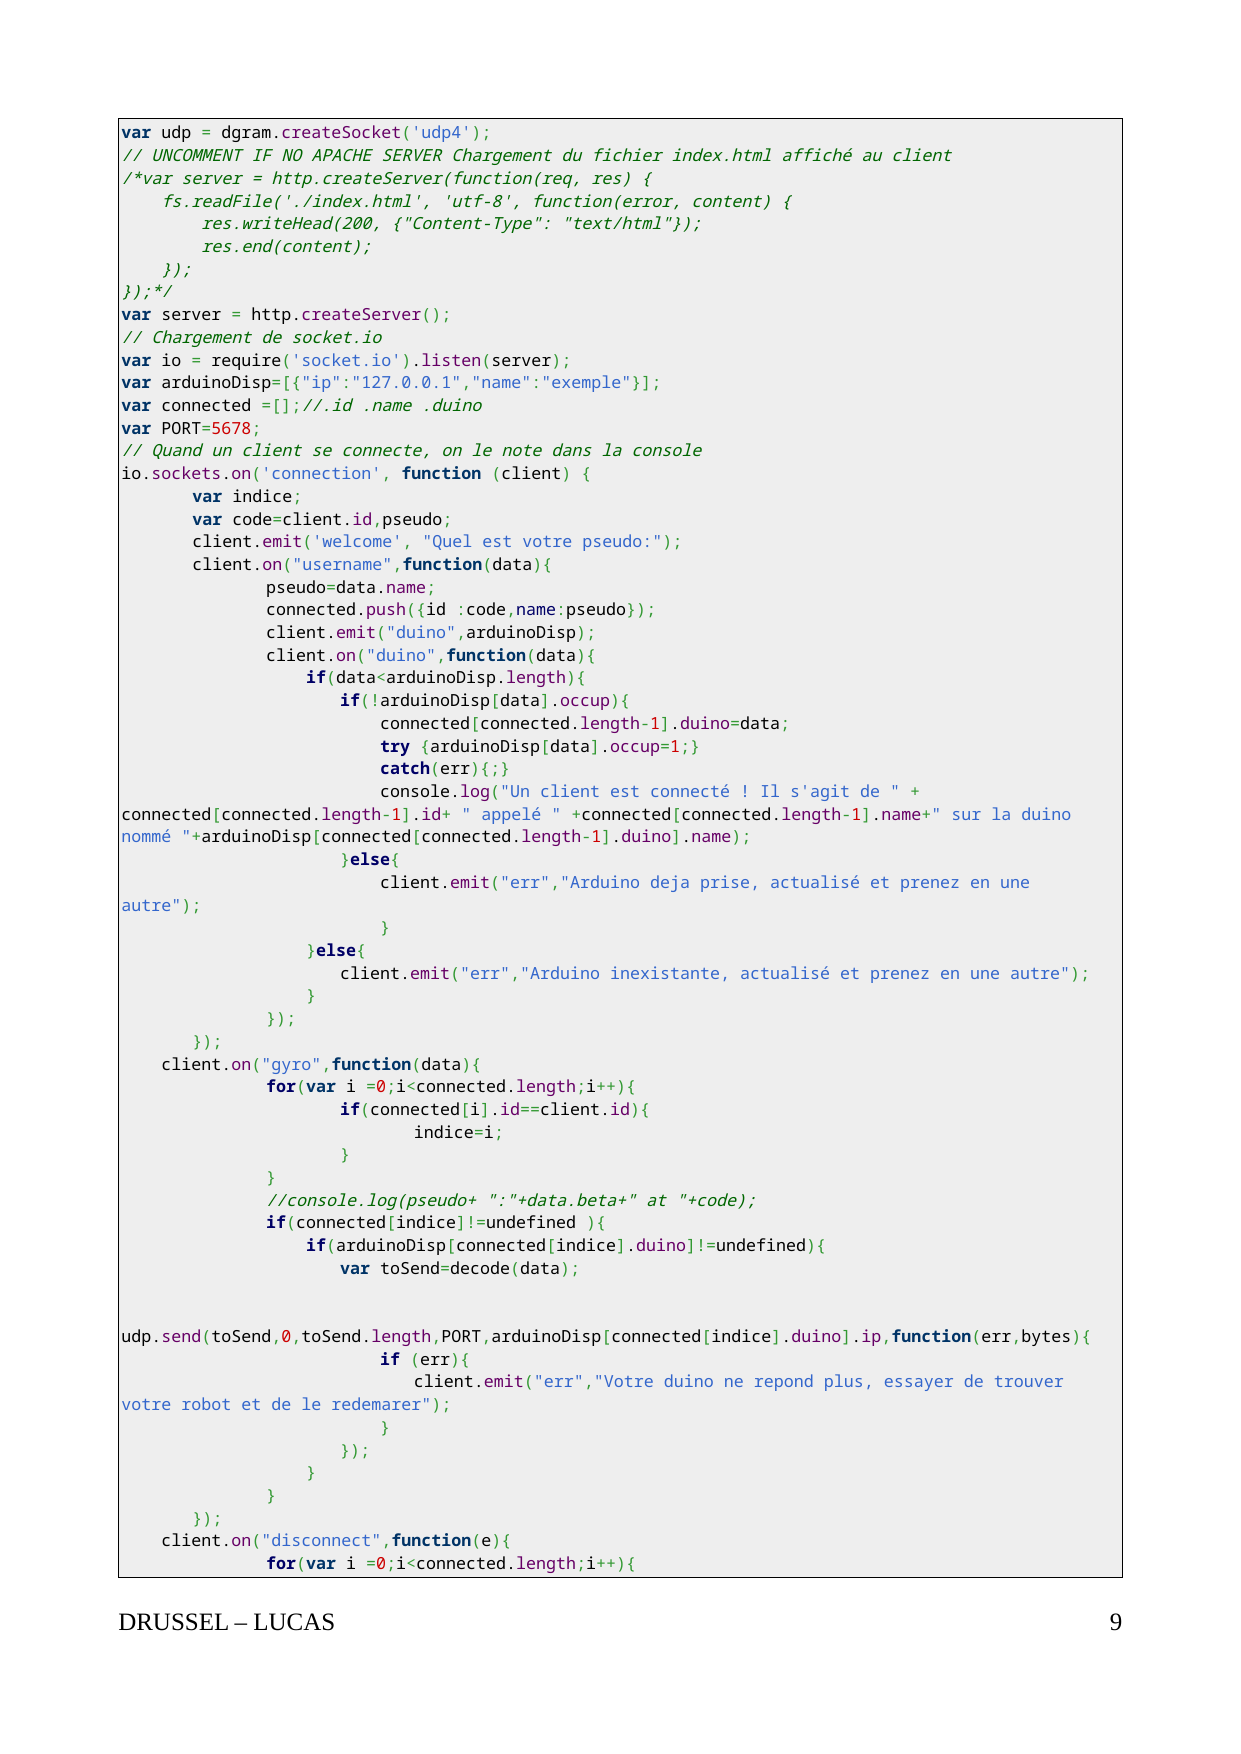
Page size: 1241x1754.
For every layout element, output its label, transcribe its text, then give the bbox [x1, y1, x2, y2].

text for(var i =0;i<connected.length;i++){ [119, 1549, 1122, 1577]
text res.writeHead(200, {"Content-Type": "text/html"}); [119, 209, 1122, 232]
text fs.readFile('./index.html', 'utf-8', function(error, content) { [119, 186, 1122, 209]
text var udp = dgram.createSocket('udp4'); [119, 119, 1122, 141]
text pseudo=data.name; [119, 572, 1122, 595]
text udp.send(toSend,0,toSend.length,PORT,arduinoDisp[connected[indice].duino].ip,function(err,bytes){ [119, 1276, 1122, 1344]
text if(connected[i].id==client.id){ [119, 1094, 1122, 1117]
text // UNCOMMENT IF NO APACHE SERVER Chargement du fichier index.html affiché au client [119, 141, 1122, 163]
text // Chargement de socket.io [119, 322, 1122, 345]
text var toSend=decode(data); [119, 1253, 1122, 1276]
text try {arduinoDisp[data].occup=1;} [119, 731, 1122, 754]
text }); [119, 254, 1122, 277]
text /*var server = http.createServer(function(req, res) { [119, 163, 1122, 186]
text var code=client.id,pseudo; [119, 504, 1122, 527]
text if(connected[indice]!=undefined ){ [119, 1208, 1122, 1231]
text }); [119, 1435, 1122, 1458]
text }else{ [119, 936, 1122, 958]
text client.emit("err","Arduino deja prise, actualisé et prenez en une autre"); [119, 867, 1122, 913]
text } [119, 981, 1122, 1004]
text console.log("Un client est connecté ! Il s'agit de " + connected[connected.length-1].id+ " appelé " +connected[connected.length-1].name+" sur la duino nommé "+arduinoDisp[connected[connected.length-1].duino].name); [119, 777, 1122, 845]
text if(arduinoDisp[connected[indice].duino]!=undefined){ [119, 1231, 1122, 1253]
text }); [119, 1004, 1122, 1026]
text client.on("duino",function(data){ [119, 640, 1122, 663]
text });*/ [119, 277, 1122, 300]
text var arduinoDisp=[{"ip":"127.0.0.1","name":"exemple"}]; [119, 368, 1122, 391]
text var io = require('socket.io').listen(server); [119, 345, 1122, 368]
text //console.log(pseudo+ ":"+data.beta+" at "+code); [119, 1185, 1122, 1208]
text var indice; [119, 481, 1122, 504]
text } [119, 1412, 1122, 1435]
text client.emit("err","Arduino inexistante, actualisé et prenez en une autre"); [119, 958, 1122, 981]
text }else{ [119, 845, 1122, 867]
text io.sockets.on('connection', function (client) { [119, 459, 1122, 481]
text }); [119, 1503, 1122, 1526]
text client.on("username",function(data){ [119, 549, 1122, 572]
text catch(err){;} [119, 754, 1122, 777]
text var server = http.createServer(); [119, 300, 1122, 322]
text if(data<arduinoDisp.length){ [119, 663, 1122, 686]
text connected[connected.length-1].duino=data; [119, 708, 1122, 731]
text } [119, 913, 1122, 936]
text } [119, 1140, 1122, 1163]
text // Quand un client se connecte, on le note dans la console [119, 436, 1122, 459]
text client.on("disconnect",function(e){ [119, 1526, 1122, 1549]
text client.emit("duino",arduinoDisp); [119, 618, 1122, 640]
text connected.push({id :code,name:pseudo}); [119, 595, 1122, 618]
text if(!arduinoDisp[data].occup){ [119, 686, 1122, 708]
text } [119, 1163, 1122, 1185]
text } [119, 1481, 1122, 1503]
text } [119, 1458, 1122, 1481]
text client.emit("err","Votre duino ne repond plus, essayer de trouver votre robot et de le redemarer"); [119, 1367, 1122, 1412]
text res.end(content); [119, 232, 1122, 254]
text var PORT=5678; [119, 413, 1122, 436]
text if (err){ [119, 1344, 1122, 1367]
text client.on("gyro",function(data){ [119, 1049, 1122, 1072]
text }); [119, 1026, 1122, 1049]
text indice=i; [119, 1117, 1122, 1140]
text var connected =[];//.id .name .duino [119, 391, 1122, 413]
text for(var i =0;i<connected.length;i++){ [119, 1072, 1122, 1094]
text client.emit('welcome', "Quel est votre pseudo:"); [119, 527, 1122, 549]
